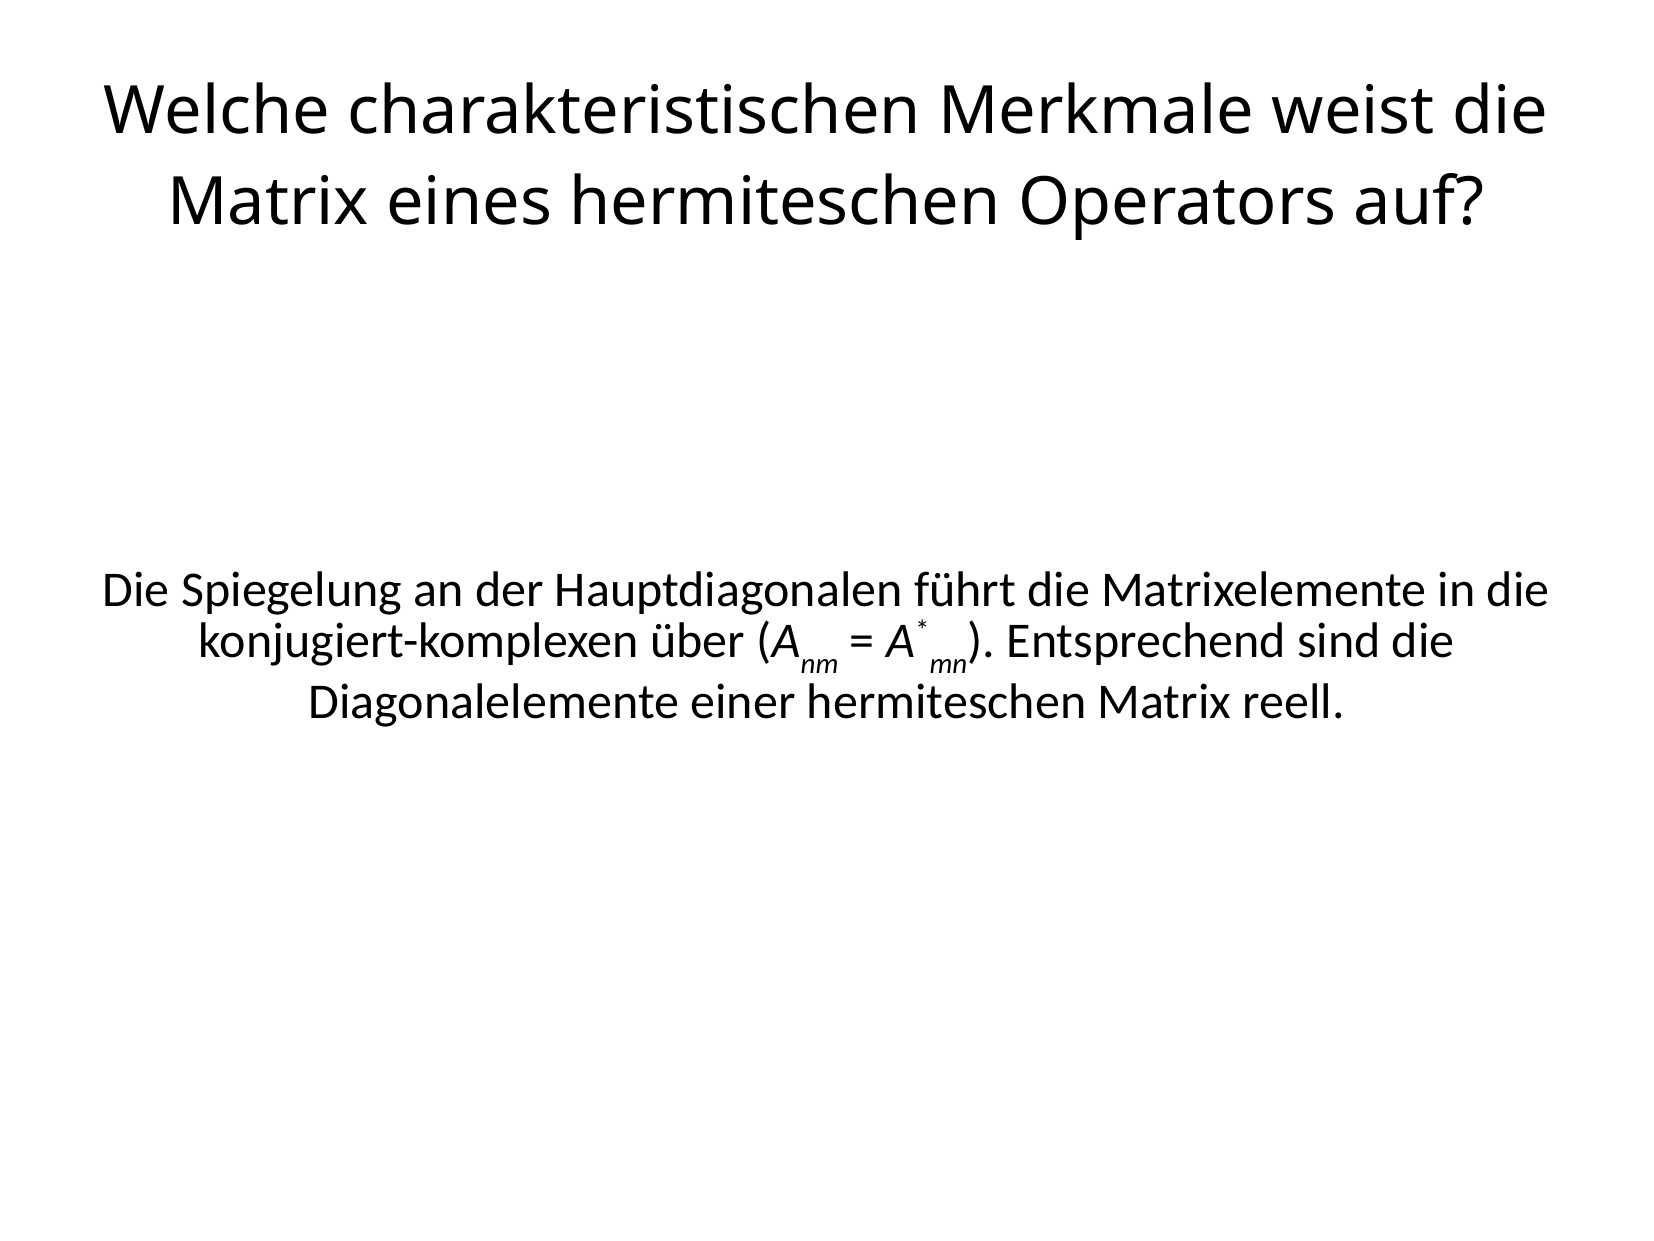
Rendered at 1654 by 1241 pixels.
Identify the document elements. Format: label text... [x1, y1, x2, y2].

subtitle Die Spiegelung an der Hauptdiagonalen führt die Matrixelemente in die konjugiert-komplexen über (Anm = A*mn). Entsprechend sind die Diagonalelemente einer hermiteschen Matrix reell. [82, 290, 1571, 1010]
title Welche charakteristischen Merkmale weist die Matrix eines hermiteschen Operators auf? [82, 49, 1571, 257]
